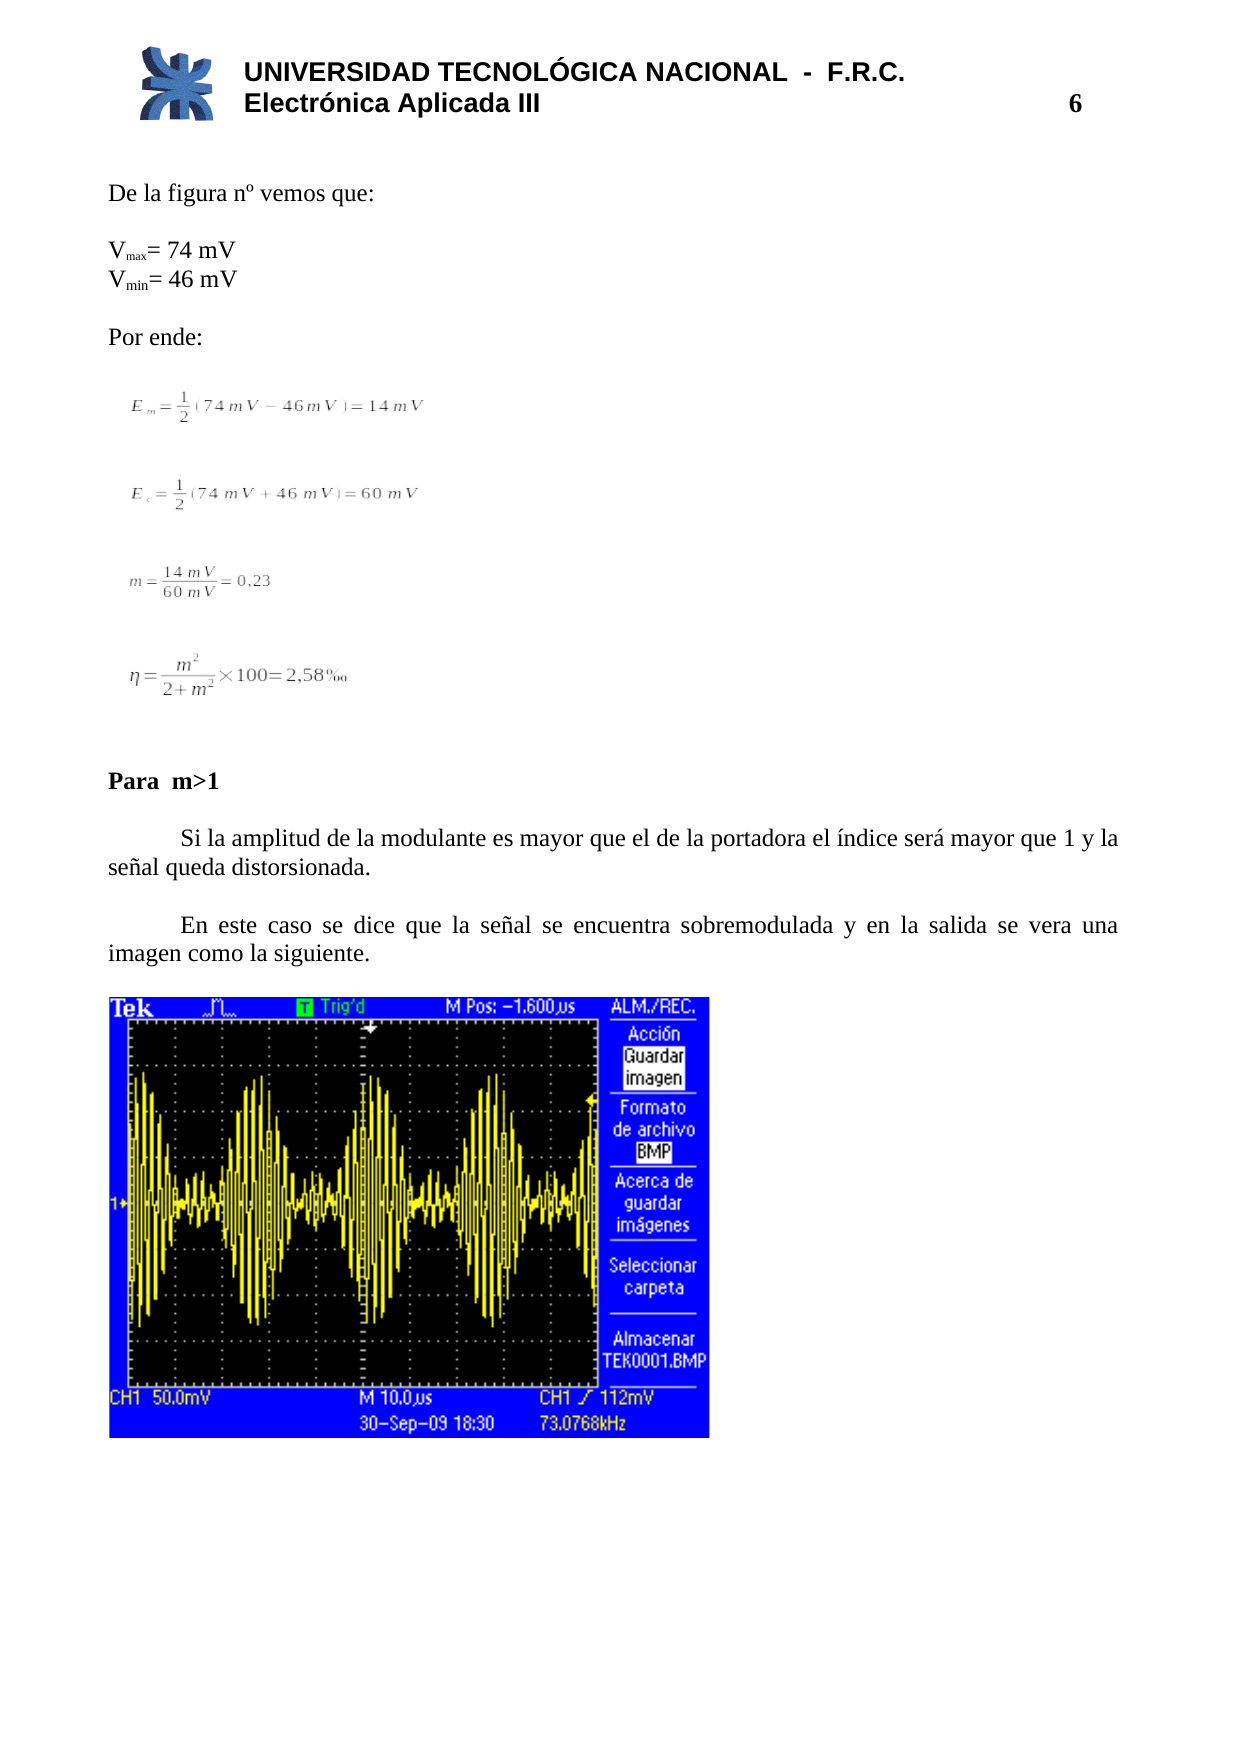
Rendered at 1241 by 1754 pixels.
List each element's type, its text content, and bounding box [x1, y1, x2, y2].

text Por ende: [108, 322, 1120, 351]
text De la figura nº vemos que: [108, 178, 1120, 207]
text En este caso se dice que la señal se encuentra sobremodulada y en la salida se vera una imagen como la siguiente. [108, 910, 1120, 967]
picture [134, 45, 215, 122]
picture [109, 997, 710, 1438]
text Si la amplitud de la modulante es mayor que el de la portadora el índice será mayor que 1 y la señal queda distorsionada. [108, 823, 1120, 881]
text Vmax= 74 mV [108, 236, 1120, 264]
text Para m>1 [108, 766, 1120, 795]
text Vmin= 46 mV [108, 264, 1120, 293]
